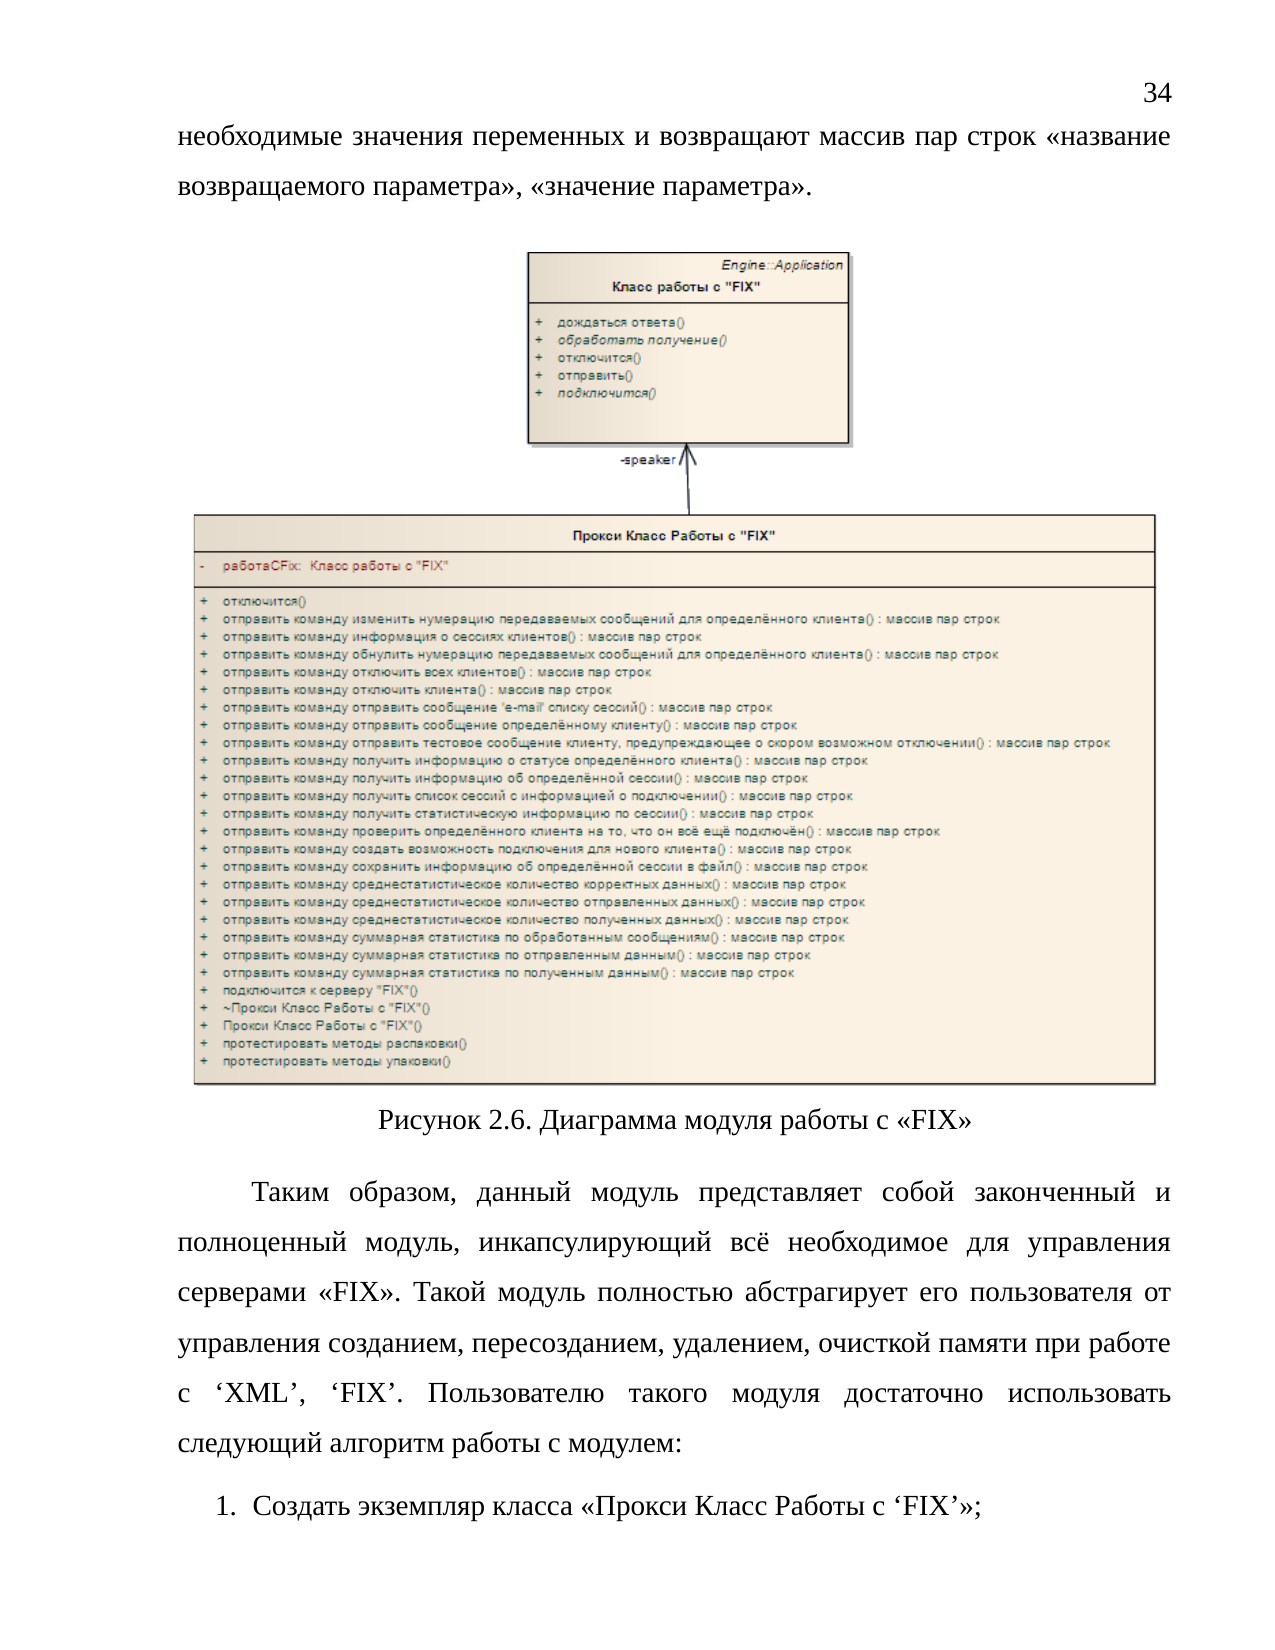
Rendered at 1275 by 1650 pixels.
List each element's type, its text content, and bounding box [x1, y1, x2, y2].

picture [193, 252, 1157, 1086]
text необходимые значения переменных и возвращают массив пар строк «название возвращаемого параметра», «значение параметра». [177, 118, 1172, 202]
list Создать экземпляр класса «Прокси Класс Работы с ‘FIX’»; [215, 1488, 1172, 1522]
text Таким образом, данный модуль представляет собой законченный и полноценный модуль, инкапсулирующий всё необходимое для управления серверами «FIX». Такой модуль полностью абстрагирует его пользователя от управления созданием, пересозданием, удалением, очисткой памяти при работе с ‘XML’, ‘FIX’. Пользователю такого модуля достаточно использовать следующий алгоритм работы с модулем: [177, 1174, 1172, 1459]
text Рисунок 2.6. Диаграмма модуля работы с «FIX» [194, 1086, 1156, 1136]
